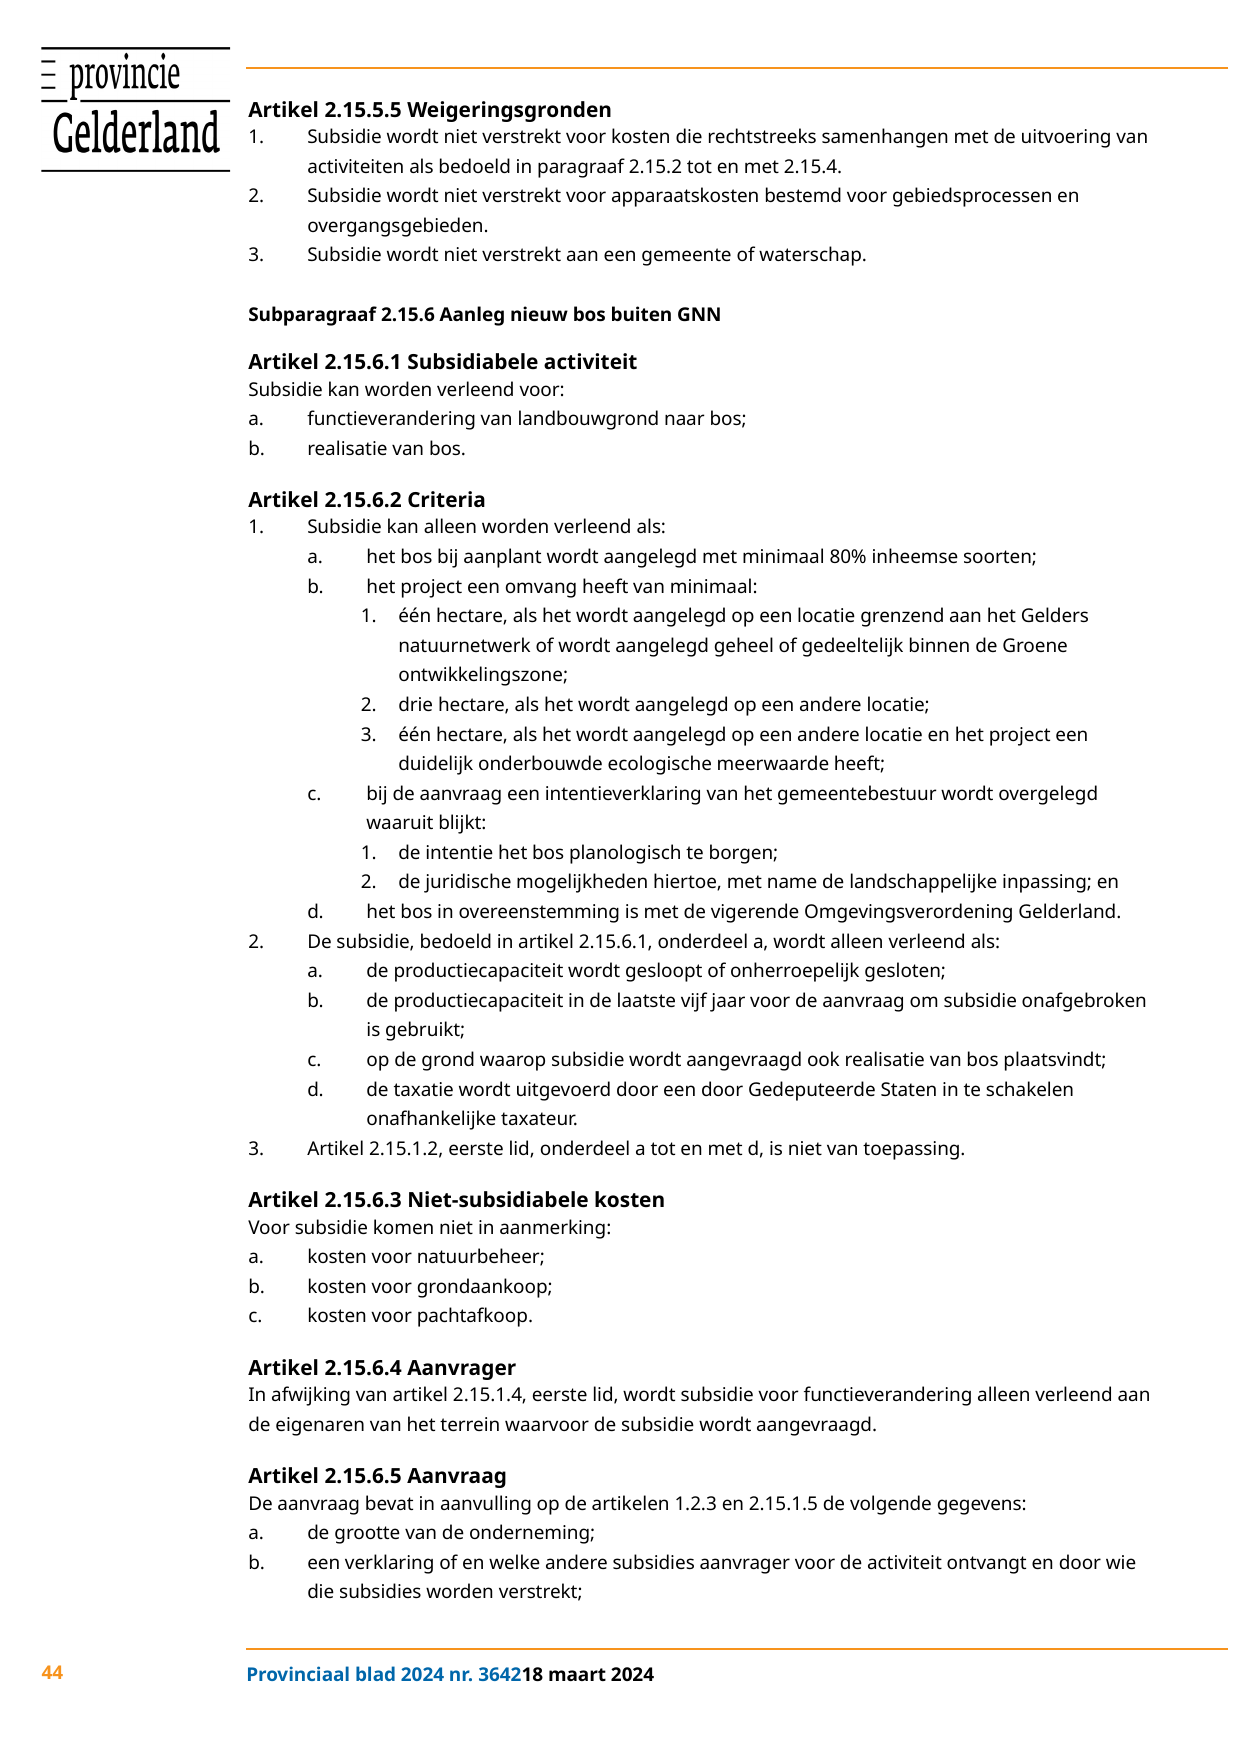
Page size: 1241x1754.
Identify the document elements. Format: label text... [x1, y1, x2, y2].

text In afwijking van artikel 2.15.1.4, eerste lid, wordt subsidie voor functieverandering alleen verleend aan de eigenaren van het terrein waarvoor de subsidie wordt aangevraagd. [248, 1381, 1152, 1437]
list De subsidie, bedoeld in artikel 2.15.6.1, onderdeel a, wordt alleen verleend als: [248, 928, 1152, 954]
list kosten voor natuurbeheer; [248, 1243, 1152, 1269]
list de productiecapaciteit in de laatste vijf jaar voor de aanvraag om subsidie onafgebroken is gebruikt; [307, 987, 1152, 1042]
picture [41, 47, 231, 172]
list realisatie van bos. [248, 435, 1152, 461]
text Artikel 2.15.6.1 Subsidiabele activiteit [248, 347, 1152, 376]
list één hectare, als het wordt aangelegd op een locatie grenzend aan het Gelders natuurnetwerk of wordt aangelegd geheel of gedeeltelijk binnen de Groene ontwikkelingszone; [361, 602, 1152, 687]
list Artikel 2.15.1.2, eerste lid, onderdeel a tot en met d, is niet van toepassing. [248, 1135, 1152, 1161]
list de juridische mogelijkheden hiertoe, met name de landschappelijke inpassing; en [361, 869, 1152, 894]
list kosten voor pachtafkoop. [248, 1303, 1152, 1328]
text Subparagraaf 2.15.6 Aanleg nieuw bos buiten GNN [248, 301, 1152, 326]
list de taxatie wordt uitgevoerd door een door Gedeputeerde Staten in te schakelen onafhankelijke taxateur. [307, 1076, 1152, 1131]
list Subsidie kan alleen worden verleend als: [248, 514, 1152, 539]
text De aanvraag bevat in aanvulling op de artikelen 1.2.3 en 2.15.1.5 de volgende gegevens: [248, 1490, 1152, 1516]
list één hectare, als het wordt aangelegd op een andere locatie en het project een duidelijk onderbouwde ecologische meerwaarde heeft; [361, 721, 1152, 776]
text Artikel 2.15.6.2 Criteria [248, 485, 1152, 514]
list het project een omvang heeft van minimaal: [307, 573, 1152, 599]
list functieverandering van landbouwgrond naar bos; [248, 405, 1152, 431]
list op de grond waarop subsidie wordt aangevraagd ook realisatie van bos plaatsvindt; [307, 1046, 1152, 1072]
list bij de aanvraag een intentieverklaring van het gemeentebestuur wordt overgelegd waaruit blijkt: [307, 780, 1152, 835]
list drie hectare, als het wordt aangelegd op een andere locatie; [361, 691, 1152, 717]
list kosten voor grondaankoop; [248, 1273, 1152, 1299]
list de productiecapaciteit wordt gesloopt of onherroepelijk gesloten; [307, 957, 1152, 983]
text Voor subsidie komen niet in aanmerking: [248, 1214, 1152, 1239]
text Artikel 2.15.6.5 Aanvraag [248, 1461, 1152, 1490]
list de grootte van de onderneming; [248, 1519, 1152, 1545]
list Subsidie wordt niet verstrekt voor apparaatskosten bestemd voor gebiedsprocessen en overgangsgebieden. [248, 182, 1152, 238]
list de intentie het bos planologisch te borgen; [361, 839, 1152, 865]
list een verklaring of en welke andere subsidies aanvrager voor de activiteit ontvangt en door wie die subsidies worden verstrekt; [248, 1549, 1152, 1604]
list het bos bij aanplant wordt aangelegd met minimaal 80% inheemse soorten; [307, 543, 1152, 569]
text Artikel 2.15.6.3 Niet-subsidiabele kosten [248, 1185, 1152, 1214]
list Subsidie wordt niet verstrekt aan een gemeente of waterschap. [248, 242, 1152, 267]
text Artikel 2.15.6.4 Aanvrager [248, 1353, 1152, 1381]
text Artikel 2.15.5.5 Weigeringsgronden [248, 95, 1152, 123]
text Subsidie kan worden verleend voor: [248, 376, 1152, 401]
list Subsidie wordt niet verstrekt voor kosten die rechtstreeks samenhangen met de uitvoering van activiteiten als bedoeld in paragraaf 2.15.2 tot en met 2.15.4. [248, 123, 1152, 178]
list het bos in overeenstemming is met de vigerende Omgevingsverordening Gelderland. [307, 898, 1152, 924]
